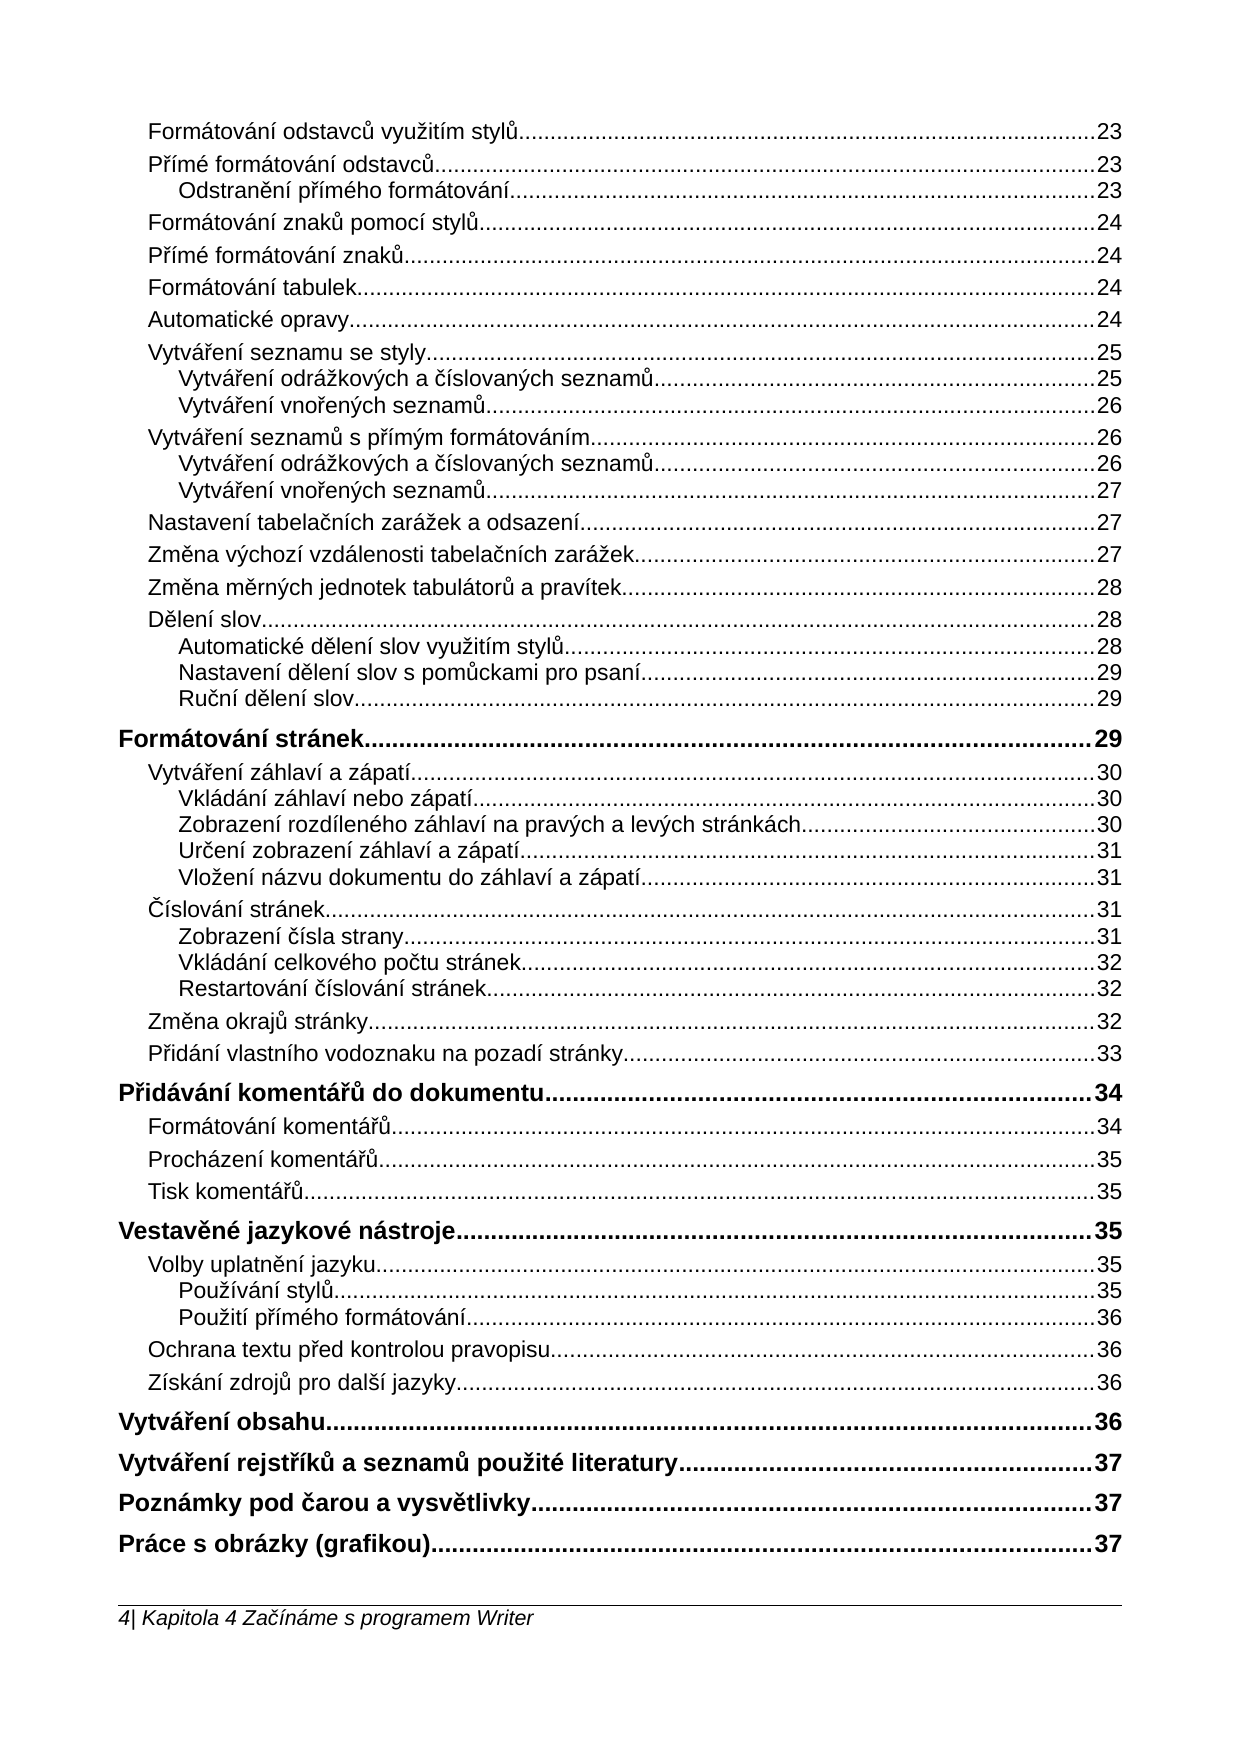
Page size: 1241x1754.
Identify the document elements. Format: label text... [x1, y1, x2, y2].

text Získání zdrojů pro další jazyky 36 [148, 1369, 1122, 1395]
text Použití přímého formátování 36 [178, 1304, 1122, 1330]
text Formátování tabulek 24 [148, 274, 1122, 300]
text Restartování číslování stránek 32 [178, 975, 1122, 1002]
text Vytváření seznamů s přímým formátováním 26 [148, 424, 1122, 450]
text Ochrana textu před kontrolou pravopisu 36 [148, 1336, 1122, 1363]
text Vytváření odrážkových a číslovaných seznamů 26 [178, 450, 1122, 477]
text Zobrazení rozdíleného záhlaví na pravých a levých stránkách 30 [178, 811, 1122, 837]
text Zobrazení čísla strany 31 [178, 923, 1122, 949]
text Používání stylů 35 [178, 1277, 1122, 1304]
text Volby uplatnění jazyku 35 [148, 1251, 1122, 1277]
text Číslování stránek 31 [148, 896, 1122, 923]
text Změna měrných jednotek tabulátorů a pravítek 28 [148, 574, 1122, 600]
text Vytváření obsahu 36 [118, 1407, 1122, 1436]
text Vytváření vnořených seznamů 27 [178, 477, 1122, 503]
text Procházení komentářů 35 [148, 1146, 1122, 1172]
text Vkládání celkového počtu stránek 32 [178, 949, 1122, 975]
text Vytváření záhlaví a zápatí 30 [148, 758, 1122, 785]
text Vytváření odrážkových a číslovaných seznamů 25 [178, 365, 1122, 392]
text Nastavení tabelačních zarážek a odsazení 27 [148, 509, 1122, 535]
text Vytváření vnořených seznamů 26 [178, 392, 1122, 418]
text Odstranění přímého formátování 23 [178, 177, 1122, 203]
text Vytváření rejstříků a seznamů použité literatury 37 [118, 1448, 1122, 1476]
text Vytváření seznamu se styly 25 [148, 339, 1122, 365]
text Určení zobrazení záhlaví a zápatí 31 [178, 837, 1122, 864]
text Práce s obrázky (grafikou) 37 [118, 1529, 1122, 1558]
text Automatické dělení slov využitím stylů 28 [178, 633, 1122, 659]
text Tisk komentářů 35 [148, 1178, 1122, 1204]
text Vestavěné jazykové nástroje 35 [118, 1216, 1122, 1245]
text Dělení slov 28 [148, 606, 1122, 633]
text Formátování stránek 29 [118, 724, 1122, 752]
text Změna okrajů stránky 32 [148, 1008, 1122, 1034]
text Formátování odstavců využitím stylů 23 [148, 118, 1122, 144]
text Vložení názvu dokumentu do záhlaví a zápatí 31 [178, 864, 1122, 890]
text Přidávání komentářů do dokumentu 34 [118, 1078, 1122, 1107]
text Poznámky pod čarou a vysvětlivky 37 [118, 1488, 1122, 1517]
text Přímé formátování znaků 24 [148, 242, 1122, 268]
text Změna výchozí vzdálenosti tabelačních zarážek 27 [148, 541, 1122, 568]
text Vkládání záhlaví nebo zápatí 30 [178, 785, 1122, 811]
text Formátování znaků pomocí stylů 24 [148, 209, 1122, 236]
text Přímé formátování odstavců 23 [148, 151, 1122, 177]
text Ruční dělení slov 29 [178, 685, 1122, 712]
text Přidání vlastního vodoznaku na pozadí stránky 33 [148, 1040, 1122, 1066]
text Automatické opravy 24 [148, 306, 1122, 333]
text Formátování komentářů 34 [148, 1113, 1122, 1139]
text Nastavení dělení slov s pomůckami pro psaní 29 [178, 659, 1122, 685]
